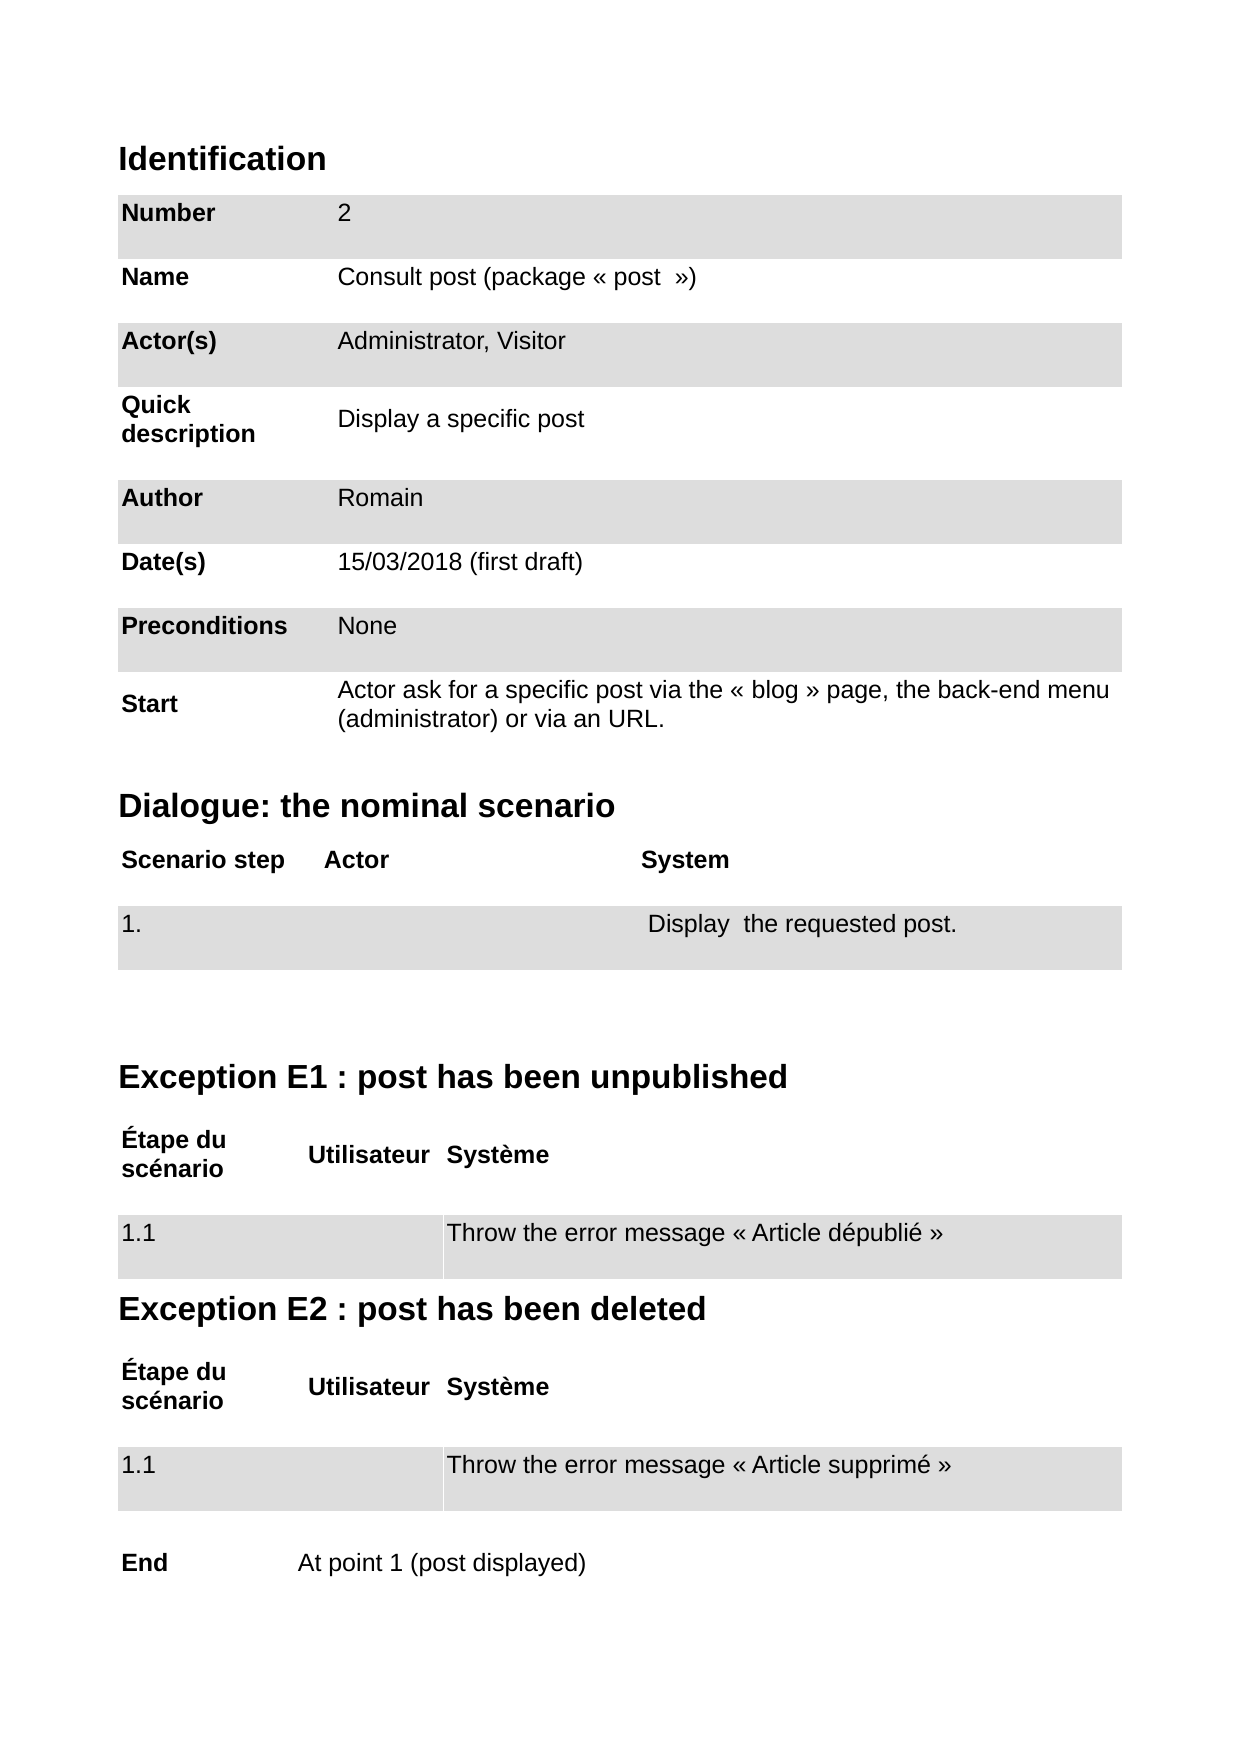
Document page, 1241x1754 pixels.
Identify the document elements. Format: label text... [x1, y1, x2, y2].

table_header Étape du scénario [118, 1123, 305, 1215]
table_header Actor [321, 842, 638, 906]
table_cell Romain [334, 480, 1122, 544]
table_header Utilisateur [305, 1354, 443, 1447]
table_header At point 1 (post displayed) [295, 1545, 979, 1609]
table_cell Administrator, Visitor [334, 323, 1122, 387]
table_cell Start [118, 672, 334, 765]
text Exception E2 : post has been deleted [118, 1289, 1122, 1327]
table_cell Display a specific post [334, 387, 1122, 480]
table_cell Actor ask for a specific post via the « blog » page, the back-end menu (administrator) or via an URL. [334, 672, 1122, 765]
subtitle Dialogue: the nominal scenario [118, 786, 1122, 824]
table_cell 1.1 [118, 1447, 305, 1511]
table_header Système [444, 1123, 1122, 1215]
table_cell Author [118, 480, 334, 544]
table_header Scenario step [118, 842, 321, 906]
text Exception E1 : post has been unpublished [118, 1057, 1122, 1095]
table_header Number [118, 195, 334, 259]
table_cell 1.1 [118, 1215, 305, 1279]
table_header System [638, 842, 1122, 906]
table_header 2 [334, 195, 1122, 259]
table_cell [321, 906, 638, 970]
table_cell 1. [118, 906, 321, 970]
table_cell None [334, 608, 1122, 672]
table_cell Date(s) [118, 544, 334, 608]
table_cell Throw the error message « Article dépublié » [444, 1215, 1122, 1279]
subtitle Identification [118, 139, 1122, 178]
table_cell [305, 1447, 443, 1511]
table_cell Consult post (package « post ») [334, 259, 1122, 323]
table_header Étape du scénario [118, 1354, 305, 1447]
table_cell Preconditions [118, 608, 334, 672]
table_cell [305, 1215, 443, 1279]
table_header Utilisateur [305, 1123, 443, 1215]
table_header End [118, 1545, 295, 1609]
table_cell Display the requested post. [638, 906, 1122, 970]
table_cell Throw the error message « Article supprimé » [444, 1447, 1122, 1511]
table_cell Actor(s) [118, 323, 334, 387]
table_cell Name [118, 259, 334, 323]
table_header Système [444, 1354, 1122, 1447]
table_cell Quick description [118, 387, 334, 480]
table_cell 15/03/2018 (first draft) [334, 544, 1122, 608]
